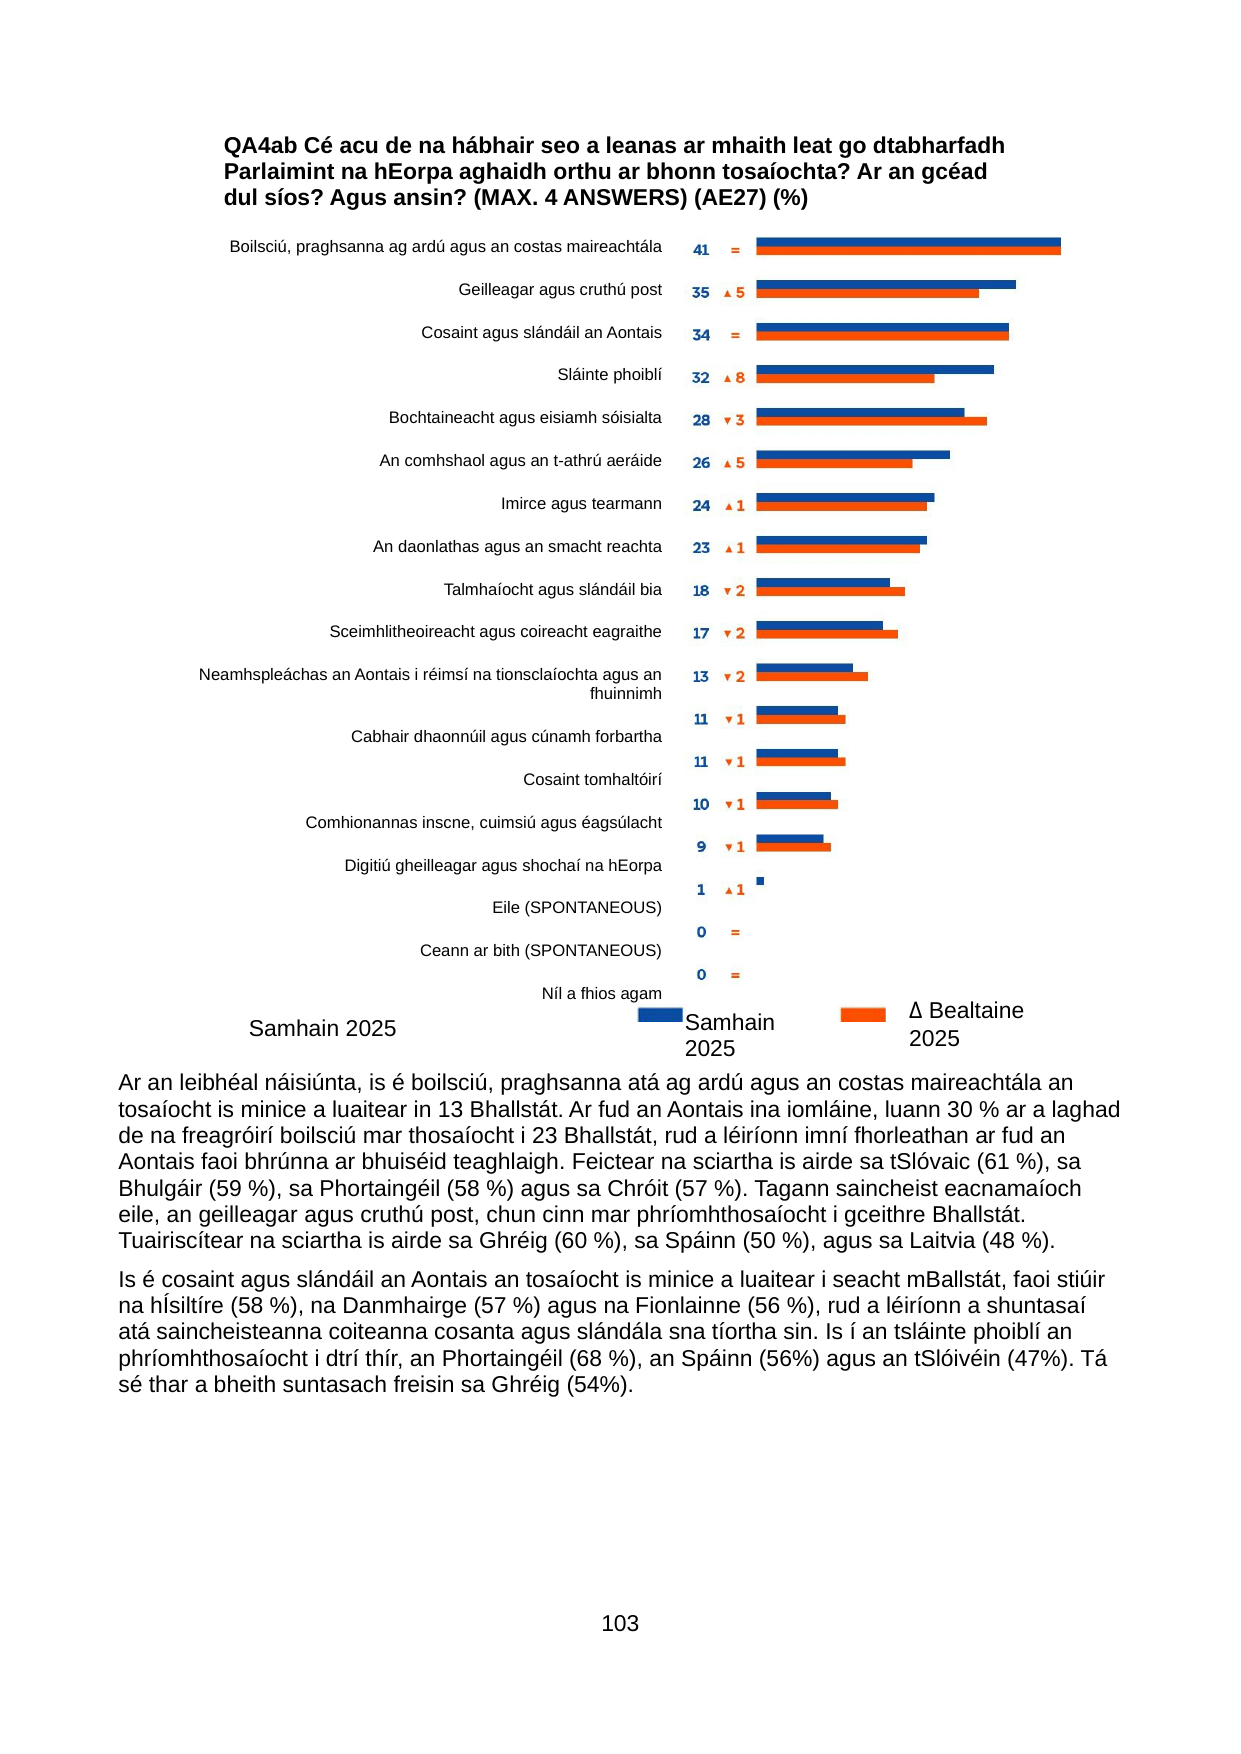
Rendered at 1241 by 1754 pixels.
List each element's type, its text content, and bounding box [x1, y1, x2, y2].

picture [684, 235, 1090, 987]
text Is é cosaint agus slándáil an Aontais an tosaíocht is minice a luaitear i seacht mBallstát, faoi stiúir na hÍsiltíre (58 %), na Danmhairge (57 %) agus na Fionlainne (56 %), rud a léiríonn a shuntasaí atá saincheisteanna coiteanna cosanta agus slándála sna tíortha sin. Is í an tsláinte phoiblí an phríomhthosaíocht i dtrí thír, an Phortaingéil (68 %), an Spáinn (56%) agus an tSlóivéin (47%). Tá sé thar a bheith suntasach freisin sa Ghréig (54%). [118, 1266, 1122, 1397]
picture [623, 1004, 886, 1022]
text Ar an leibhéal náisiúnta, is é boilsciú, praghsanna atá ag ardú agus an costas maireachtála an tosaíocht is minice a luaitear in 13 Bhallstát. Ar fud an Aontais ina iomláine, luann 30 % ar a laghad de na freagróirí boilsciú mar thosaíocht i 23 Bhallstát, rud a léiríonn imní fhorleathan ar fud an Aontais faoi bhrúnna ar bhuiséid teaghlaigh. Feictear na sciartha is airde sa tSlóvaic (61 %), sa Bhulgáir (59 %), sa Phortaingéil (58 %) agus sa Chróit (57 %). Tagann saincheist eacnamaíoch eile, an geilleagar agus cruthú post, chun cinn mar phríomhthosaíocht i gceithre Bhallstát. Tuairiscítear na sciartha is airde sa Ghréig (60 %), sa Spáinn (50 %), agus sa Laitvia (48 %). [118, 124, 1122, 1254]
